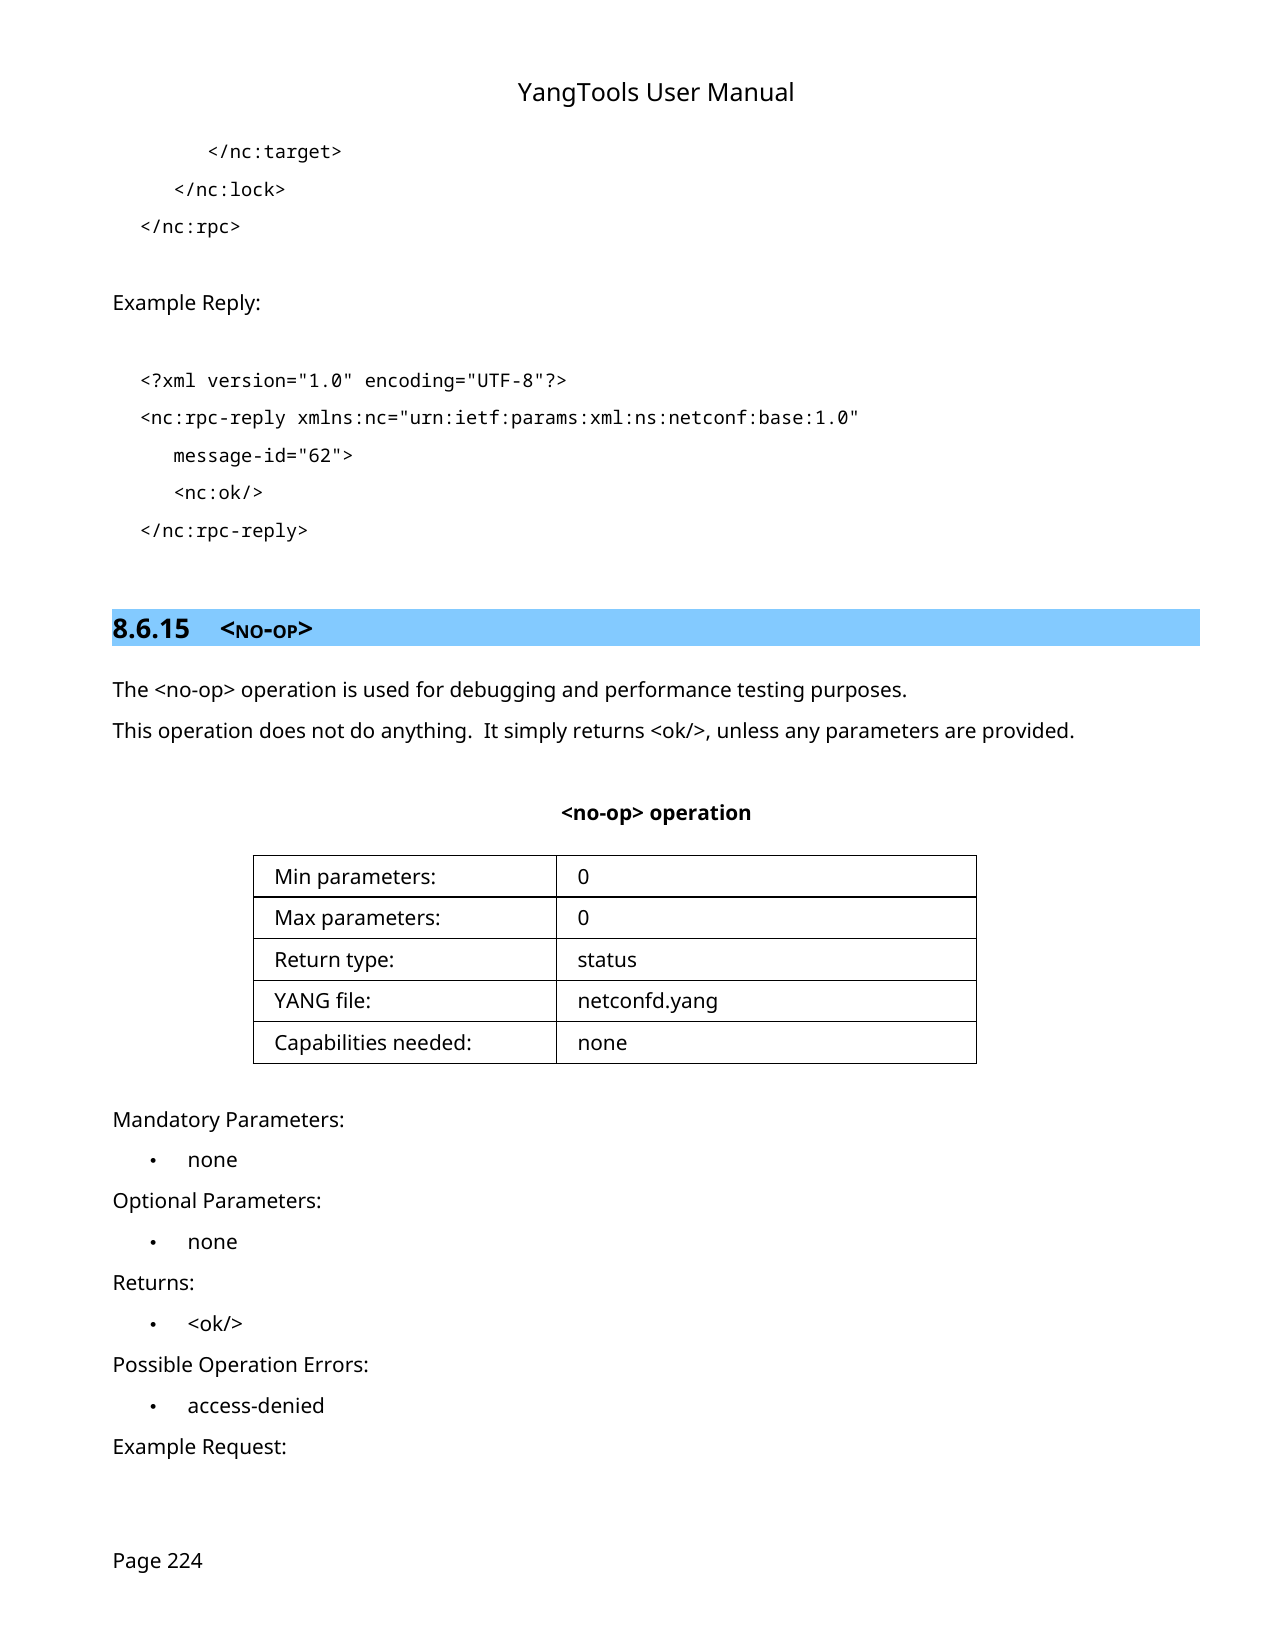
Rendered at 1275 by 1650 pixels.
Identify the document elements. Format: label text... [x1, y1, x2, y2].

list <ok/> [150, 1309, 1200, 1338]
text </nc:lock> [139, 176, 1200, 202]
text </nc:rpc-reply> [139, 517, 1200, 542]
text Example Reply: [112, 288, 1200, 317]
table_cell none [557, 1022, 976, 1063]
text Optional Parameters: [112, 1187, 1200, 1215]
text Possible Operation Errors: [112, 1350, 1200, 1379]
subtitle <no-op> operation [127, 798, 1185, 826]
table_cell Max parameters: [254, 898, 556, 938]
text </nc:rpc> [139, 213, 1200, 239]
list none [150, 1227, 1200, 1256]
table_cell netconfd.yang [557, 981, 976, 1021]
text <nc:ok/> [139, 479, 1200, 505]
text <?xml version="1.0" encoding="UTF-8"?> [139, 367, 1200, 392]
text Example Request: [112, 1432, 1200, 1461]
text The <no-op> operation is used for debugging and performance testing purposes. [112, 675, 1200, 704]
text message-id="62"> [139, 442, 1200, 467]
table_cell Capabilities needed: [254, 1022, 556, 1063]
table_header 0 [557, 856, 976, 896]
table_header Min parameters: [254, 856, 556, 896]
text This operation does not do anything. It simply returns <ok/>, unless any parameters are provided. [112, 716, 1200, 744]
table_cell Return type: [254, 939, 556, 979]
subtitle <no-op> [112, 609, 1200, 646]
list access-denied [150, 1391, 1200, 1420]
table_cell 0 [557, 898, 976, 938]
table_cell status [557, 939, 976, 979]
table_cell YANG file: [254, 981, 556, 1021]
list none [150, 1146, 1200, 1174]
text Mandatory Parameters: [112, 1105, 1200, 1133]
text </nc:target> [139, 138, 1200, 164]
text <nc:rpc-reply xmlns:nc="urn:ietf:params:xml:ns:netconf:base:1.0" [139, 404, 1200, 430]
text Returns: [112, 1268, 1200, 1297]
